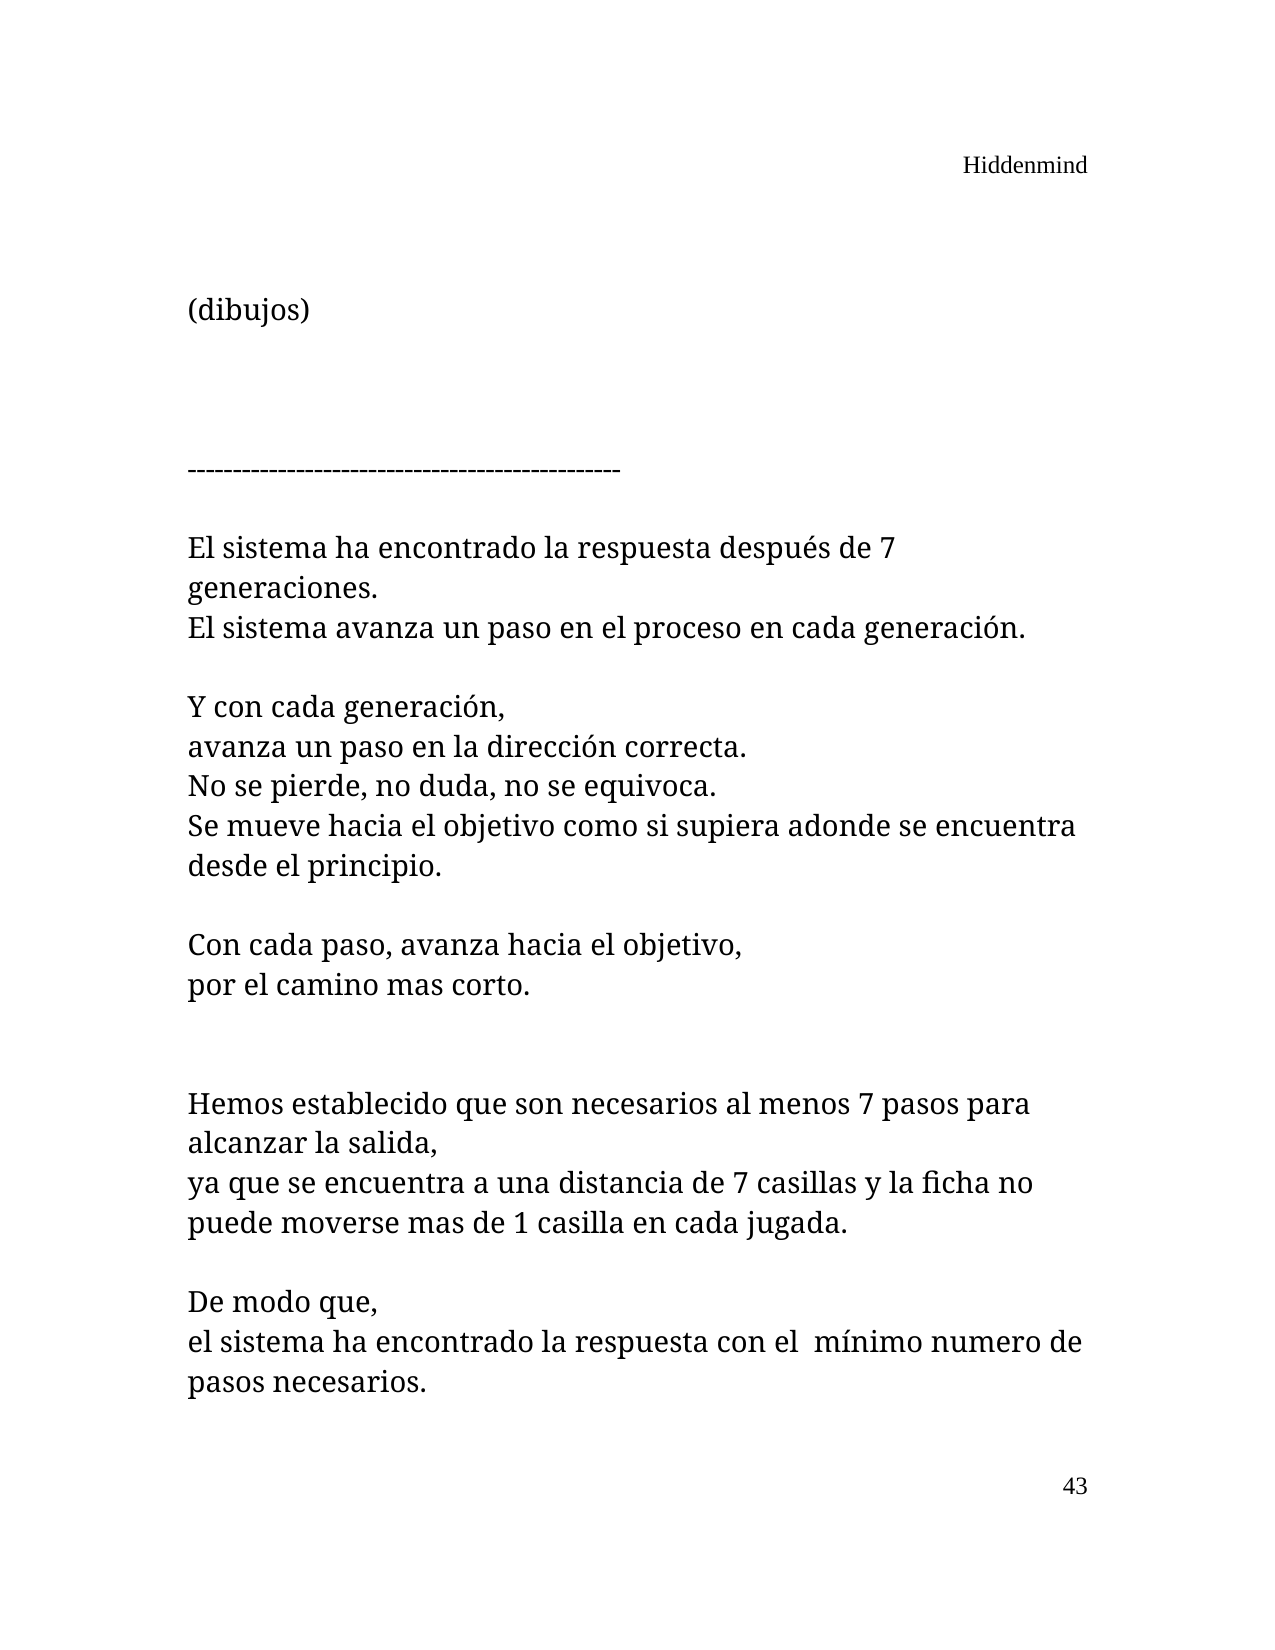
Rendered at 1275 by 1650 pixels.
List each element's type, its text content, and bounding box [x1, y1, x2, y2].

text Se mueve hacia el objetivo como si supiera adonde se encuentra desde el principio. [187, 805, 1087, 885]
text el sistema ha encontrado la respuesta con el mínimo numero de pasos necesarios. [187, 1321, 1087, 1401]
text El sistema ha encontrado la respuesta después de 7 generaciones. [187, 527, 1087, 607]
text ------------------------------------------------ [187, 448, 1087, 488]
text Hemos establecido que son necesarios al menos 7 pasos para alcanzar la salida, [187, 1083, 1087, 1162]
text Y con cada generación, [187, 686, 1087, 726]
text De modo que, [187, 1282, 1087, 1321]
text El sistema avanza un paso en el proceso en cada generación. [187, 607, 1087, 647]
text (dibujos) [187, 289, 1087, 329]
text por el camino mas corto. [187, 964, 1087, 1004]
text Con cada paso, avanza hacia el objetivo, [187, 924, 1087, 964]
text ya que se encuentra a una distancia de 7 casillas y la ficha no puede moverse mas de 1 casilla en cada jugada. [187, 1162, 1087, 1242]
text No se pierde, no duda, no se equivoca. [187, 766, 1087, 805]
text avanza un paso en la dirección correcta. [187, 726, 1087, 766]
